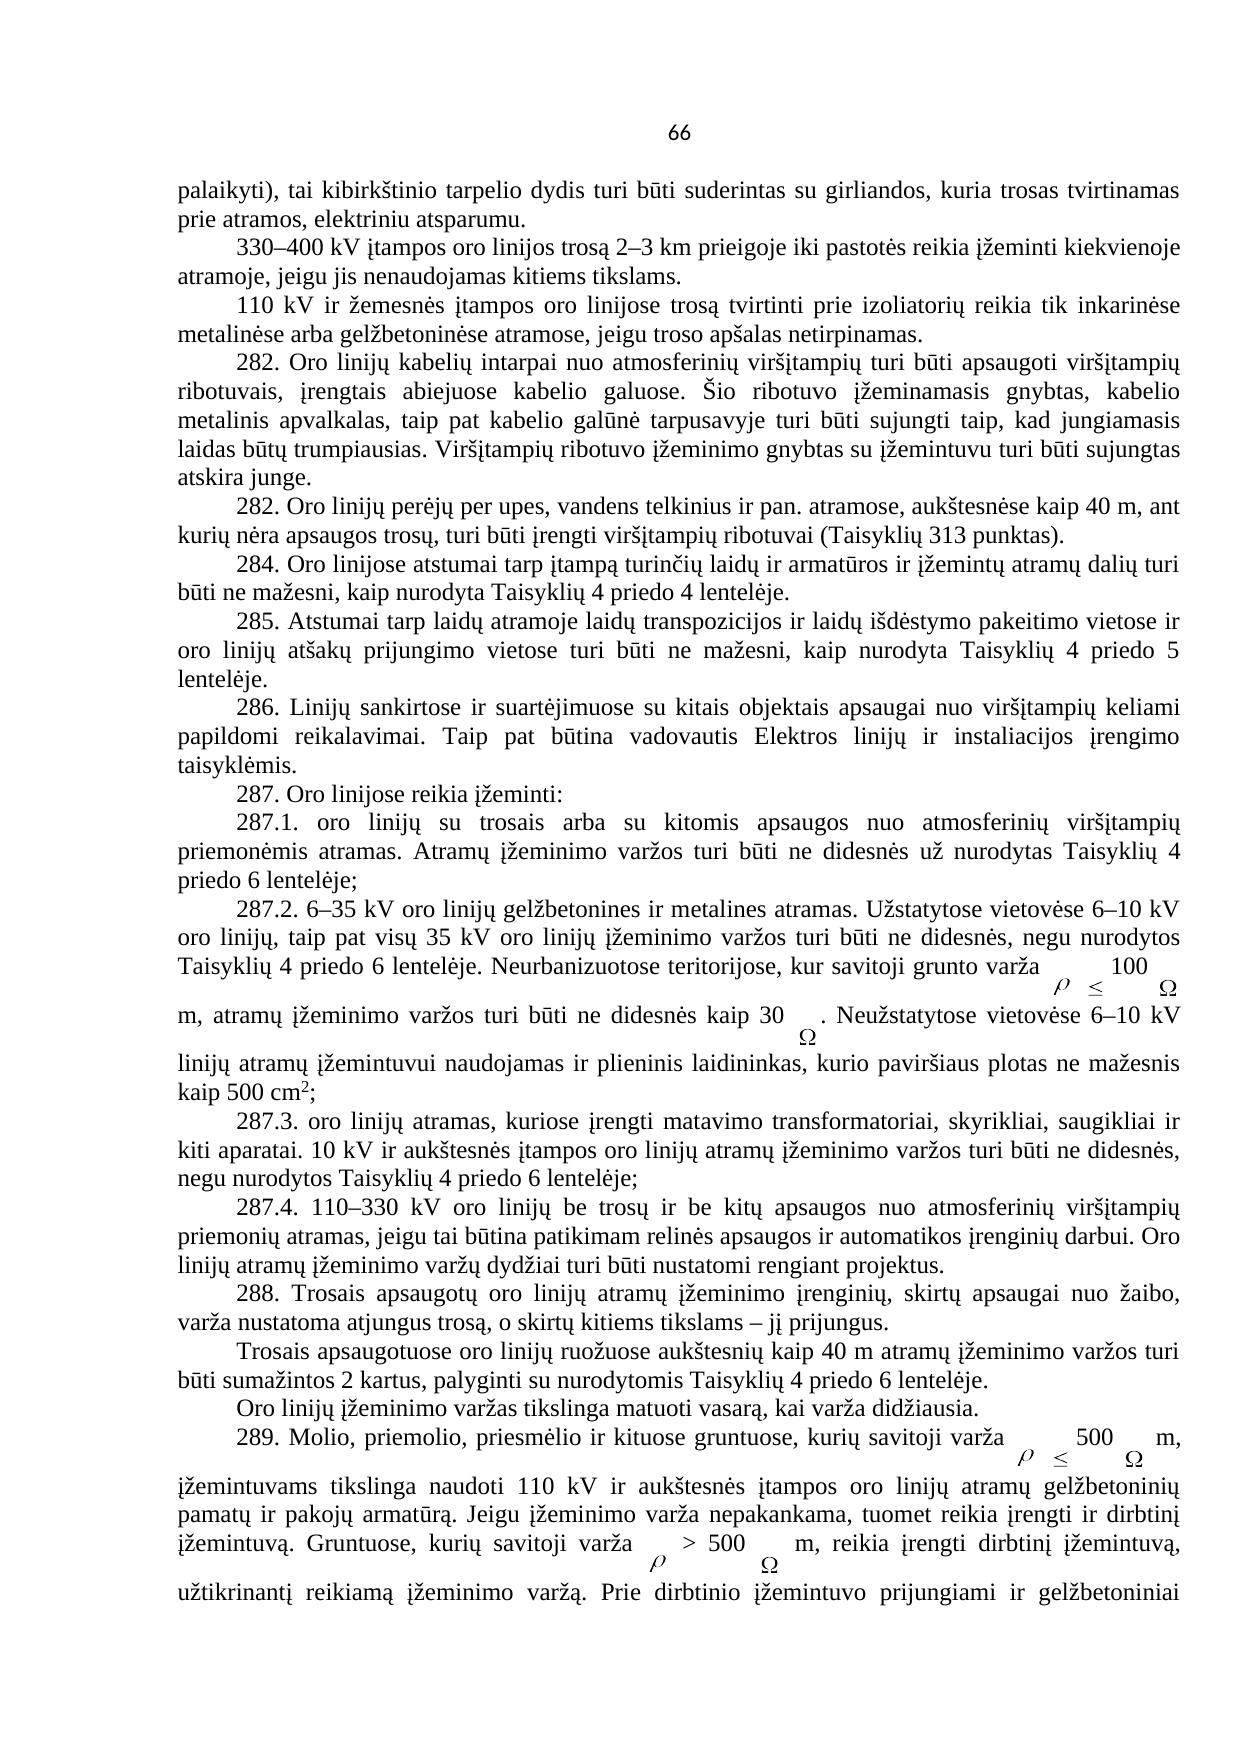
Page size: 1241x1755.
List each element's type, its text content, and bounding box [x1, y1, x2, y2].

text Oro linijų įžeminimo varžas tikslinga matuoti vasarą, kai varža didžiausia. [177, 1393, 1181, 1422]
text 287.3. oro linijų atramas, kuriose įrengti matavimo transformatoriai, skyrikliai, saugikliai ir kiti aparatai. 10 kV ir aukštesnės įtampos oro linijų atramų įžeminimo varžos turi būti ne didesnės, negu nurodytos Taisyklių 4 priedo 6 lentelėje; [177, 1106, 1181, 1192]
text 330–400 kV įtampos oro linijos trosą 2–3 km prieigoje iki pastotės reikia įžeminti kiekvienoje atramoje, jeigu jis nenaudojamas kitiems tikslams. [177, 232, 1181, 290]
text 288. Trosais apsaugotų oro linijų atramų įžeminimo įrenginių, skirtų apsaugai nuo žaibo, varža nustatoma atjungus trosą, o skirtų kitiems tikslams – jį prijungus. [177, 1278, 1181, 1336]
text 287.2. 6–35 kV oro linijų gelžbetonines ir metalines atramas. Užstatytose vietovėse 6–10 kV oro linijų, taip pat visų 35 kV oro linijų įžeminimo varžos turi būti ne didesnės, negu nurodytos Taisyklių 4 priedo 6 lentelėje. Neurbanizuotose teritorijose, kur savitoji grunto varža 100 m, atramų įžeminimo varžos turi būti ne didesnės kaip 30 . Neužstatytose vietovėse 6–10 kV linijų atramų įžemintuvui naudojamas ir plieninis laidininkas, kurio paviršiaus plotas ne mažesnis kaip 500 cm2; [177, 894, 1181, 1106]
text 282. Oro linijų kabelių intarpai nuo atmosferinių viršįtampių turi būti apsaugoti viršįtampių ribotuvais, įrengtais abiejuose kabelio galuose. Šio ribotuvo įžeminamasis gnybtas, kabelio metalinis apvalkalas, taip pat kabelio galūnė tarpusavyje turi būti sujungti taip, kad jungiamasis laidas būtų trumpiausias. Viršįtampių ribotuvo įžeminimo gnybtas su įžemintuvu turi būti sujungtas atskira junge. [177, 347, 1181, 491]
text 287.4. 110–330 kV oro linijų be trosų ir be kitų apsaugos nuo atmosferinių viršįtampių priemonių atramas, jeigu tai būtina patikimam relinės apsaugos ir automatikos įrenginių darbui. Oro linijų atramų įžeminimo varžų dydžiai turi būti nustatomi rengiant projektus. [177, 1192, 1181, 1278]
text 287. Oro linijose reikia įžeminti: [177, 779, 1181, 807]
text palaikyti), tai kibirkštinio tarpelio dydis turi būti suderintas su girliandos, kuria trosas tvirtinamas prie atramos, elektriniu atsparumu. [177, 175, 1181, 232]
text 282. Oro linijų perėjų per upes, vandens telkinius ir pan. atramose, aukštesnėse kaip 40 m, ant kurių nėra apsaugos trosų, turi būti įrengti viršįtampių ribotuvai (Taisyklių 313 punktas). [177, 491, 1181, 549]
text 285. Atstumai tarp laidų atramoje laidų transpozicijos ir laidų išdėstymo pakeitimo vietose ir oro linijų atšakų prijungimo vietose turi būti ne mažesni, kaip nurodyta Taisyklių 4 priedo 5 lentelėje. [177, 606, 1181, 692]
text 284. Oro linijose atstumai tarp įtampą turinčių laidų ir armatūros ir įžemintų atramų dalių turi būti ne mažesni, kaip nurodyta Taisyklių 4 priedo 4 lentelėje. [177, 549, 1181, 606]
text 287.1. oro linijų su trosais arba su kitomis apsaugos nuo atmosferinių viršįtampių priemonėmis atramas. Atramų įžeminimo varžos turi būti ne didesnės už nurodytas Taisyklių 4 priedo 6 lentelėje; [177, 807, 1181, 894]
text Trosais apsaugotuose oro linijų ruožuose aukštesnių kaip 40 m atramų įžeminimo varžos turi būti sumažintos 2 kartus, palyginti su nurodytomis Taisyklių 4 priedo 6 lentelėje. [177, 1336, 1181, 1393]
text 286. Linijų sankirtose ir suartėjimuose su kitais objektais apsaugai nuo viršįtampių keliami papildomi reikalavimai. Taip pat būtina vadovautis Elektros linijų ir instaliacijos įrengimo taisyklėmis. [177, 692, 1181, 779]
text 110 kV ir žemesnės įtampos oro linijose trosą tvirtinti prie izoliatorių reikia tik inkarinėse metalinėse arba gelžbetoninėse atramose, jeigu troso apšalas netirpinamas. [177, 290, 1181, 347]
text 289. Molio, priemolio, priesmėlio ir kituose gruntuose, kurių savitoji varža 500 m, įžemintuvams tikslinga naudoti 110 kV ir aukštesnės įtampos oro linijų atramų gelžbetoninių pamatų ir pakojų armatūrą. Jeigu įžeminimo varža nepakankama, tuomet reikia įrengti ir dirbtinį įžemintuvą. Gruntuose, kurių savitoji varža > 500 m, reikia įrengti dirbtinį įžemintuvą, užtikrinantį reikiamą įžeminimo varžą. Prie dirbtinio įžemintuvo prijungiami ir gelžbetoniniai [177, 1422, 1181, 1606]
